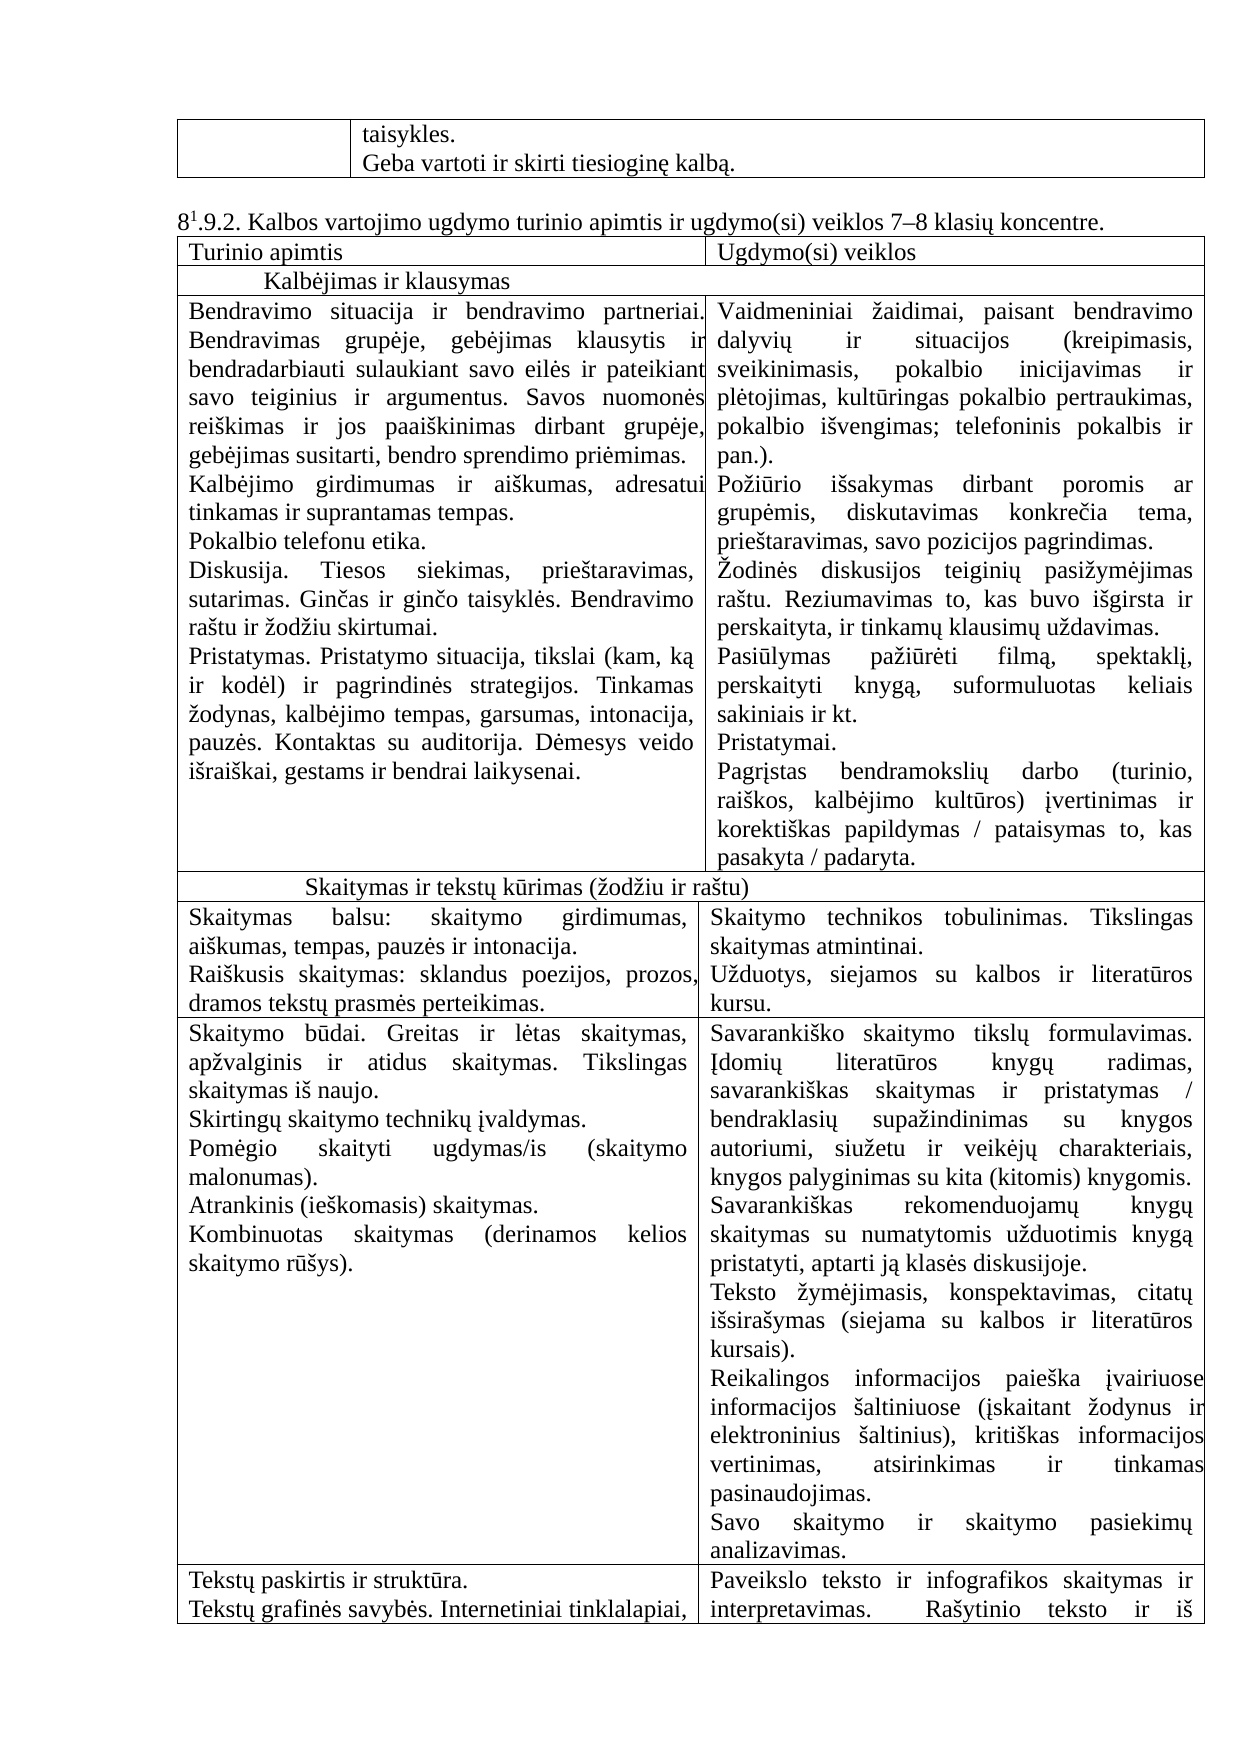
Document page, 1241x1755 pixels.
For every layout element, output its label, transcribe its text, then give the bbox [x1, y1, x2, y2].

table_header Ugdymo(si) veiklos [706, 237, 1204, 265]
table_cell Skaitymas balsu: skaitymo girdimumas, aiškumas, tempas, pauzės ir intonacija. Raiškusis skaitymas: sklandus poezijos, prozos, dramos tekstų prasmės perteikimas. [178, 902, 698, 1017]
text 81.9.2. Kalbos vartojimo ugdymo turinio apimtis ir ugdymo(si) veiklos 7–8 klasių koncentre. [177, 207, 1182, 236]
table_cell taisykles. Geba vartoti ir skirti tiesioginę kalbą. [351, 120, 1204, 177]
table_cell [178, 120, 350, 177]
table_cell Skaitymo technikos tobulinimas. Tikslingas skaitymas atmintinai. Užduotys, siejamos su kalbos ir literatūros kursu. [699, 902, 1204, 1017]
table_cell Kalbėjimas ir klausymas [178, 266, 1204, 295]
table_header Turinio apimtis [178, 237, 705, 265]
table_cell Tekstų paskirtis ir struktūra. Tekstų grafinės savybės. Internetiniai tinklalapiai, [178, 1565, 698, 1623]
table_cell Vaidmeniniai žaidimai, paisant bendravimo dalyvių ir situacijos (kreipimasis, sveikinimasis, pokalbio inicijavimas ir plėtojimas, kultūringas pokalbio pertraukimas, pokalbio išvengimas; telefoninis pokalbis ir pan.). Požiūrio išsakymas dirbant poromis ar grupėmis, diskutavimas konkrečia tema, prieštaravimas, savo pozicijos pagrindimas. Žodinės diskusijos teiginių pasižymėjimas raštu. Reziumavimas to, kas buvo išgirsta ir perskaityta, ir tinkamų klausimų uždavimas. Pasiūlymas pažiūrėti filmą, spektaklį, perskaityti knygą, suformuluotas keliais sakiniais ir kt. Pristatymai. Pagrįstas bendramokslių darbo (turinio, raiškos, kalbėjimo kultūros) įvertinimas ir korektiškas papildymas / pataisymas to, kas pasakyta / padaryta. [706, 296, 1204, 871]
table_cell Skaitymo būdai. Greitas ir lėtas skaitymas, apžvalginis ir atidus skaitymas. Tikslingas skaitymas iš naujo. Skirtingų skaitymo technikų įvaldymas. Pomėgio skaityti ugdymas/is (skaitymo malonumas). Atrankinis (ieškomasis) skaitymas. Kombinuotas skaitymas (derinamos kelios skaitymo rūšys). [178, 1018, 698, 1564]
table_cell Bendravimo situacija ir bendravimo partneriai. Bendravimas grupėje, gebėjimas klausytis ir bendradarbiauti sulaukiant savo eilės ir pateikiant savo teiginius ir argumentus. Savos nuomonės reiškimas ir jos paaiškinimas dirbant grupėje, gebėjimas susitarti, bendro sprendimo priėmimas. Kalbėjimo girdimumas ir aiškumas, adresatui tinkamas ir suprantamas tempas. Pokalbio telefonu etika. Diskusija. Tiesos siekimas, prieštaravimas, sutarimas. Ginčas ir ginčo taisyklės. Bendravimo raštu ir žodžiu skirtumai. Pristatymas. Pristatymo situacija, tikslai (kam, ką ir kodėl) ir pagrindinės strategijos. Tinkamas žodynas, kalbėjimo tempas, garsumas, intonacija, pauzės. Kontaktas su auditorija. Dėmesys veido išraiškai, gestams ir bendrai laikysenai. [178, 296, 705, 871]
table_cell Skaitymas ir tekstų kūrimas (žodžiu ir raštu) [178, 872, 1204, 901]
table_cell Savarankiško skaitymo tikslų formulavimas. Įdomių literatūros knygų radimas, savarankiškas skaitymas ir pristatymas / bendraklasių supažindinimas su knygos autoriumi, siužetu ir veikėjų charakteriais, knygos palyginimas su kita (kitomis) knygomis. Savarankiškas rekomenduojamų knygų skaitymas su numatytomis užduotimis knygą pristatyti, aptarti ją klasės diskusijoje. Teksto žymėjimasis, konspektavimas, citatų išsirašymas (siejama su kalbos ir literatūros kursais). Reikalingos informacijos paieška įvairiuose informacijos šaltiniuose (įskaitant žodynus ir elektroninius šaltinius), kritiškas informacijos vertinimas, atsirinkimas ir tinkamas pasinaudojimas. Savo skaitymo ir skaitymo pasiekimų analizavimas. [699, 1018, 1204, 1564]
table_cell Paveikslo teksto ir infografikos skaitymas ir interpretavimas. Rašytinio teksto ir iš [699, 1565, 1204, 1623]
